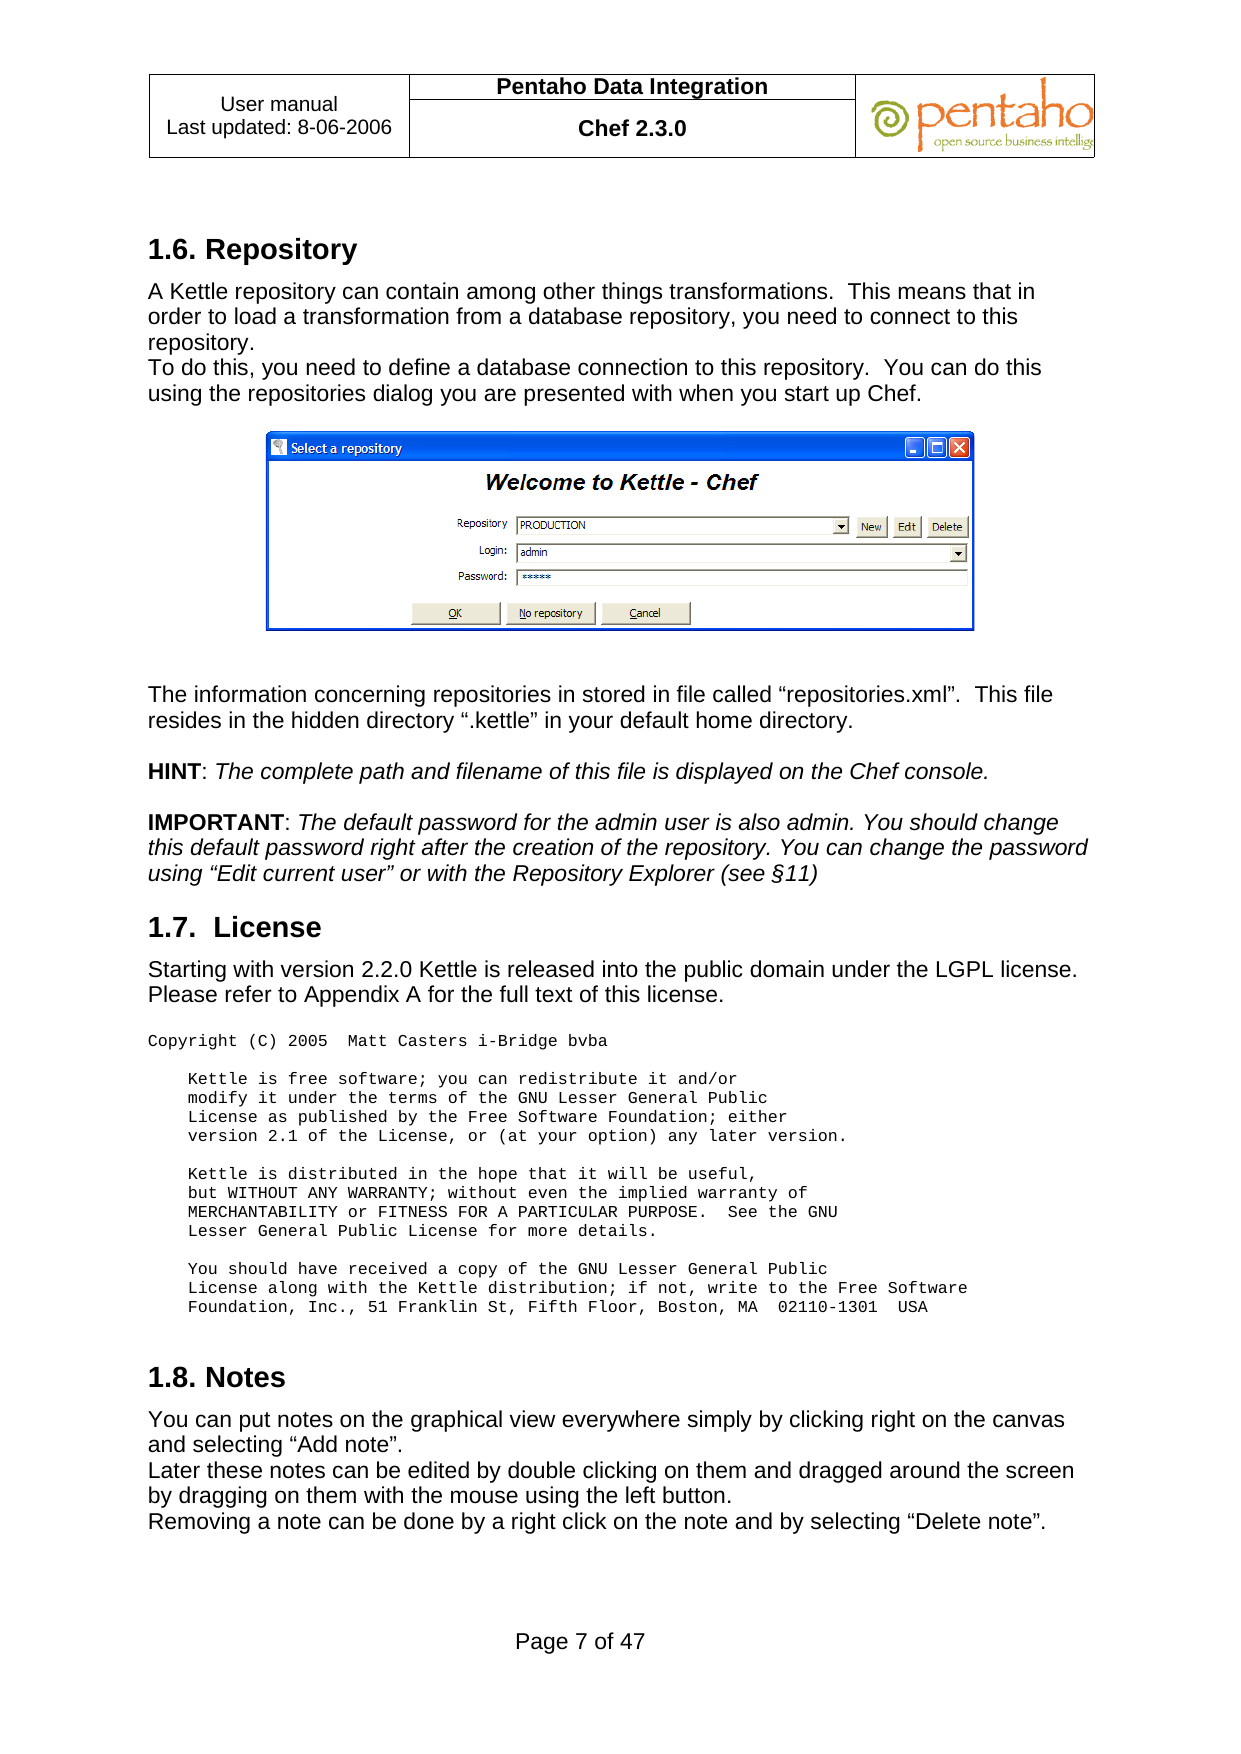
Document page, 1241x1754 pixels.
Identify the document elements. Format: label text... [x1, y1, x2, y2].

subtitle Notes [148, 1361, 1092, 1394]
text You can put notes on the graphical view everywhere simply by clicking right on the canvas and selecting “Add note”. [148, 1406, 1092, 1457]
text A Kettle repository can contain among other things transformations. This means that in order to load a transformation from a database repository, you need to connect to this repository. [148, 278, 1092, 355]
text Please refer to Appendix A for the full text of this license. [148, 982, 1092, 1007]
picture [265, 431, 975, 631]
text HINT: The complete path and filename of this file is displayed on the Chef console. [148, 758, 1092, 784]
subtitle License [148, 911, 1092, 944]
text Starting with version 2.2.0 Kettle is released into the public domain under the LGPL license. [148, 956, 1092, 982]
text Copyright (C) 2005 Matt Casters i-Bridge bvba Kettle is free software; you can redistribute it and/or modify it under the terms of the GNU Lesser General Public License as published by the Free Software Foundation; either version 2.1 of the License, or (at your option) any later version. Kettle is distributed in the hope that it will be useful, but WITHOUT ANY WARRANTY; without even the implied warranty of MERCHANTABILITY or FITNESS FOR A PARTICULAR PURPOSE. See the GNU Lesser General Public License for more details. You should have received a copy of the GNU Lesser General Public License along with the Kettle distribution; if not, write to the Free Software Foundation, Inc., 51 Franklin St, Fifth Floor, Boston, MA 02110-1301 USA [148, 1033, 1092, 1317]
text Later these notes can be edited by double clicking on them and dragged around the screen by dragging on them with the mouse using the left button. [148, 1457, 1092, 1508]
text Removing a note can be done by a right click on the note and by selecting “Delete note”. [148, 1508, 1092, 1534]
subtitle Repository [148, 233, 1092, 266]
text The information concerning repositories in stored in file called “repositories.xml”. This file resides in the hidden directory “.kettle” in your default home directory. [148, 682, 1092, 733]
text IMPORTANT: The default password for the admin user is also admin. You should change this default password right after the creation of the repository. You can change the password using “Edit current user” or with the Repository Explorer (see §11) [148, 809, 1092, 886]
text To do this, you need to define a database connection to this repository. You can do this using the repositories dialog you are presented with when you start up Chef. [148, 355, 1092, 406]
